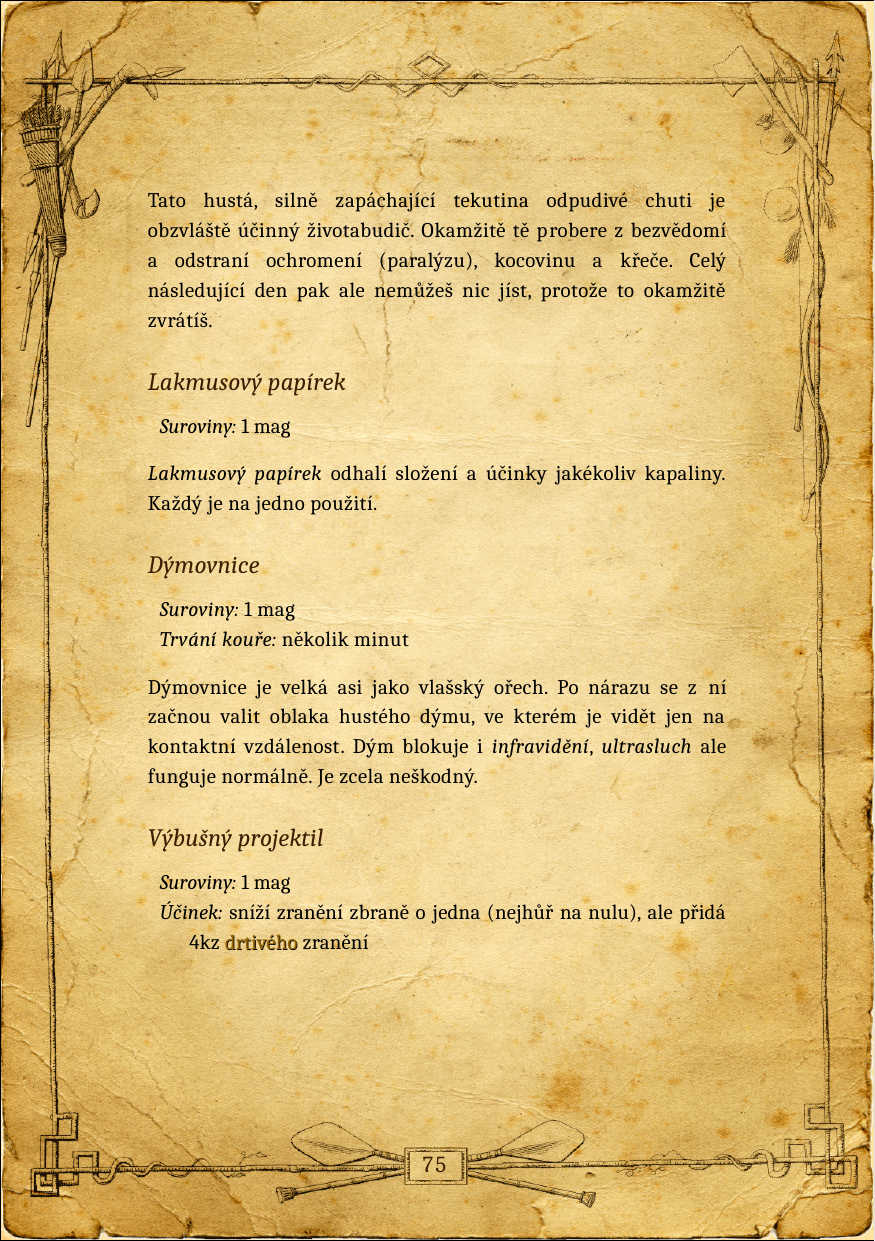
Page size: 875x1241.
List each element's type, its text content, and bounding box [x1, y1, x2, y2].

text Účinek: sníží zranění zbraně o⁠ jedna (nejhůř na nulu), ale přidá 4kz drtivého zranění [159, 901, 726, 954]
picture [1, 1, 874, 1240]
text Trvání kouře: několik minut [159, 628, 726, 652]
text Dýmovnice je velká asi jako vlašský ořech. Po nárazu se z⁠ ní začnou valit oblaka hustého dýmu, ve kterém je vidět jen na kontaktní vzdálenost. Dým blokuje i⁠ infravidění, ultrasluch ale funguje normálně. Je zcela neškodný. [148, 675, 726, 789]
text Suroviny: 1 mag [159, 598, 726, 622]
text Lakmusový papírek odhalí složení a⁠ účinky jakékoliv kapaliny. Každý je na jedno použití. [148, 462, 726, 516]
subtitle Výbušný projektil [148, 824, 726, 853]
text Suroviny: 1 mag [159, 871, 726, 895]
text Tato hustá, silně zapáchající tekutina odpudivé chuti je obzvláště účinný životabudič. Okamžitě tě probere z⁠ bezvědomí a⁠ odstraní ochromení (paralýzu), kocovinu a⁠ křeče. Celý následující den pak ale nemůžeš nic jíst, protože to okamžitě zvrátíš. [148, 189, 726, 333]
subtitle Lakmusový papírek [148, 368, 726, 397]
subtitle Dýmovnice [148, 551, 726, 580]
text Suroviny: 1 mag [159, 414, 726, 438]
